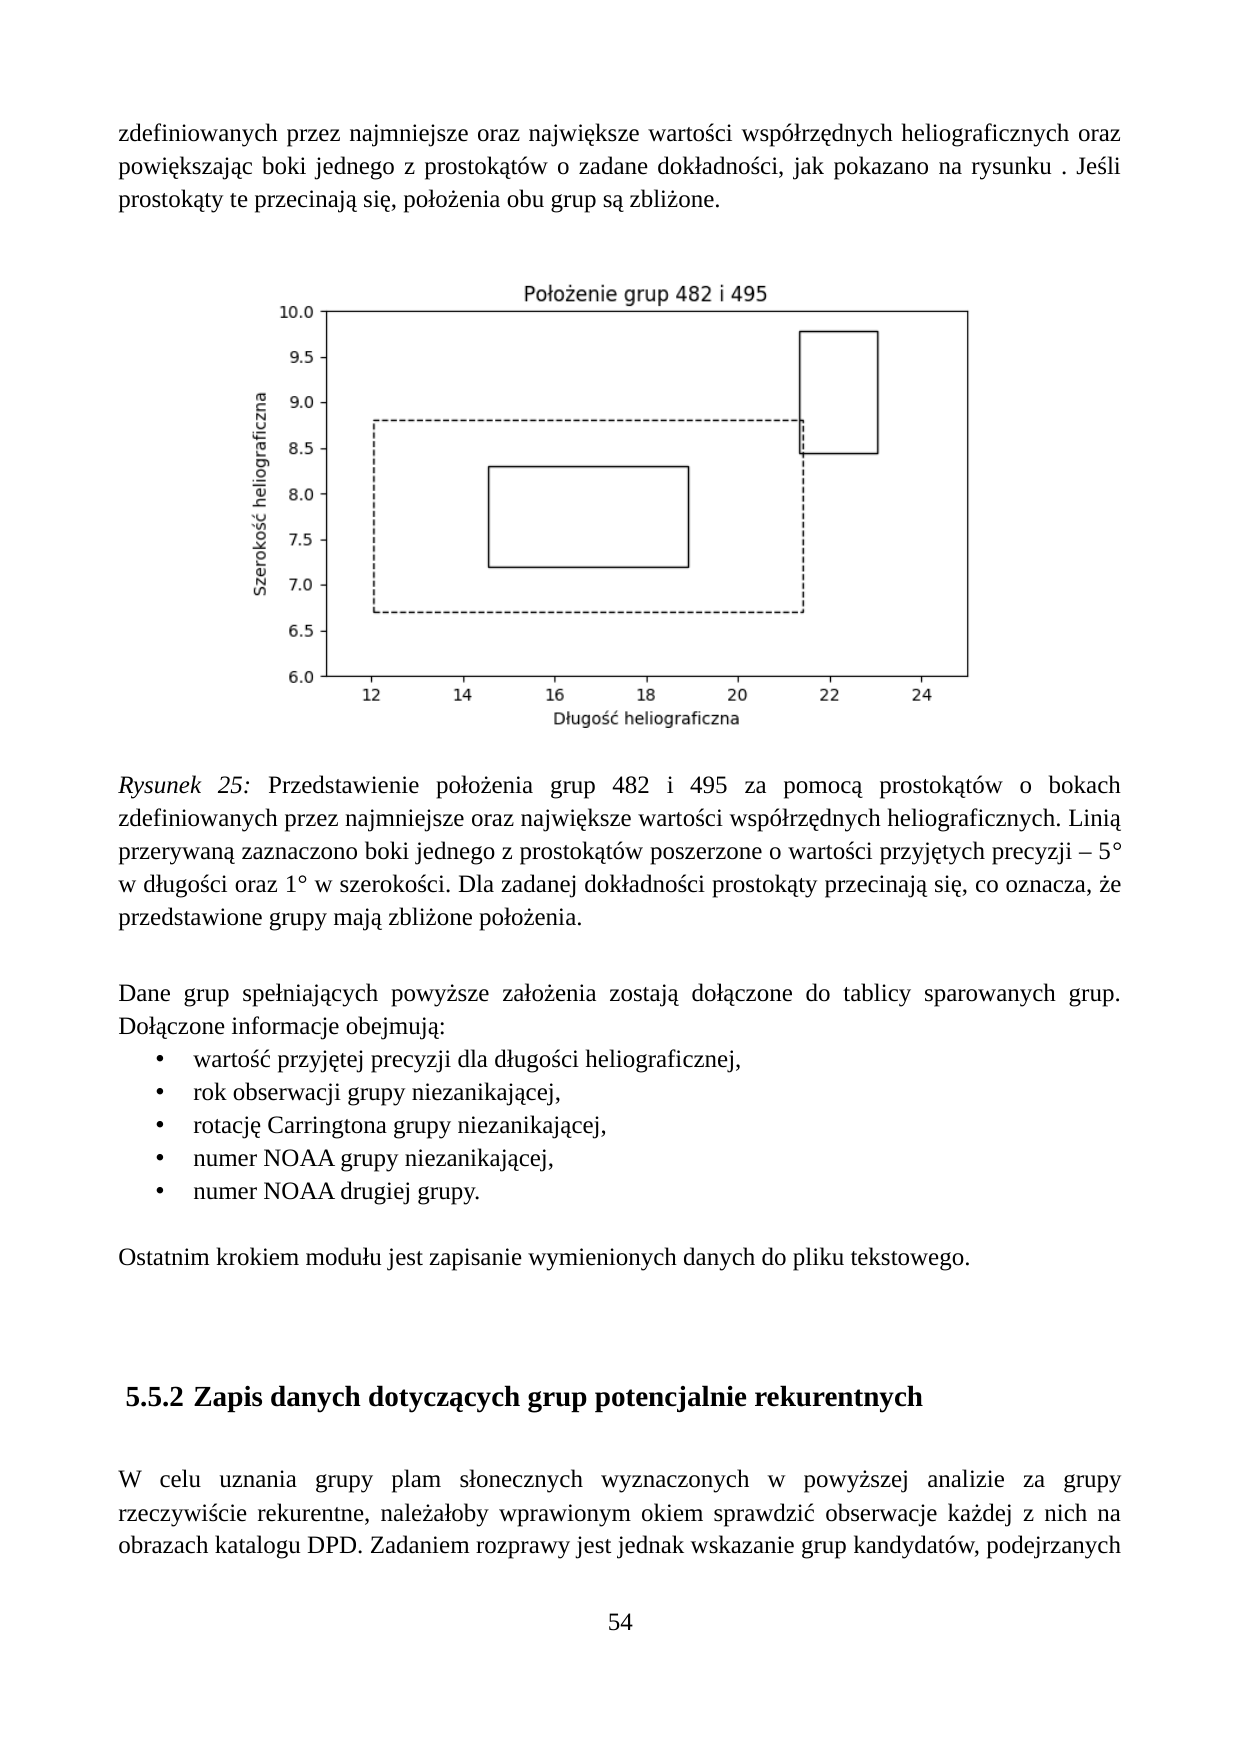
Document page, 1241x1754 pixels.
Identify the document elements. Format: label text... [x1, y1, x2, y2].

list numer NOAA drugiej grupy. [156, 1176, 1122, 1204]
picture [236, 270, 1004, 728]
text zdefiniowanych przez najmniejsze oraz największe wartości współrzędnych heliograficznych oraz powiększając boki jednego z prostokątów o zadane dokładności, jak pokazano na rysunku . Jeśli prostokąty te przecinają się, położenia obu grup są zbliżone. [118, 118, 1122, 213]
text Dane grup spełniających powyższe założenia zostają dołączone do tablicy sparowanych grup. Dołączone informacje obejmują: [118, 978, 1122, 1039]
list rotację Carringtona grupy niezanikającej, [156, 1110, 1122, 1138]
text W celu uznania grupy plam słonecznych wyznaczonych w powyższej analizie za grupy rzeczywiście rekurentne, należałoby wprawionym okiem sprawdzić obserwacje każdej z nich na obrazach katalogu DPD. Zadaniem rozprawy jest jednak wskazanie grup kandydatów, podejrzanych [118, 1464, 1122, 1559]
subtitle Zapis danych dotyczących grup potencjalnie rekurentnych [118, 1379, 1122, 1412]
text Ostatnim krokiem modułu jest zapisanie wymienionych danych do pliku tekstowego. [118, 1242, 1122, 1271]
text Rysunek 25: Przedstawienie położenia grup 482 i 495 za pomocą prostokątów o bokach zdefiniowanych przez najmniejsze oraz największe wartości współrzędnych heliograficznych. Linią przerywaną zaznaczono boki jednego z prostokątów poszerzone o wartości przyjętych precyzji – 5° w długości oraz 1° w szerokości. Dla zadanej dokładności prostokąty przecinają się, co oznacza, że przedstawione grupy mają zbliżone położenia. [118, 245, 1122, 931]
list wartość przyjętej precyzji dla długości heliograficznej, [156, 1044, 1122, 1072]
list numer NOAA grupy niezanikającej, [156, 1143, 1122, 1172]
list rok obserwacji grupy niezanikającej, [156, 1077, 1122, 1106]
